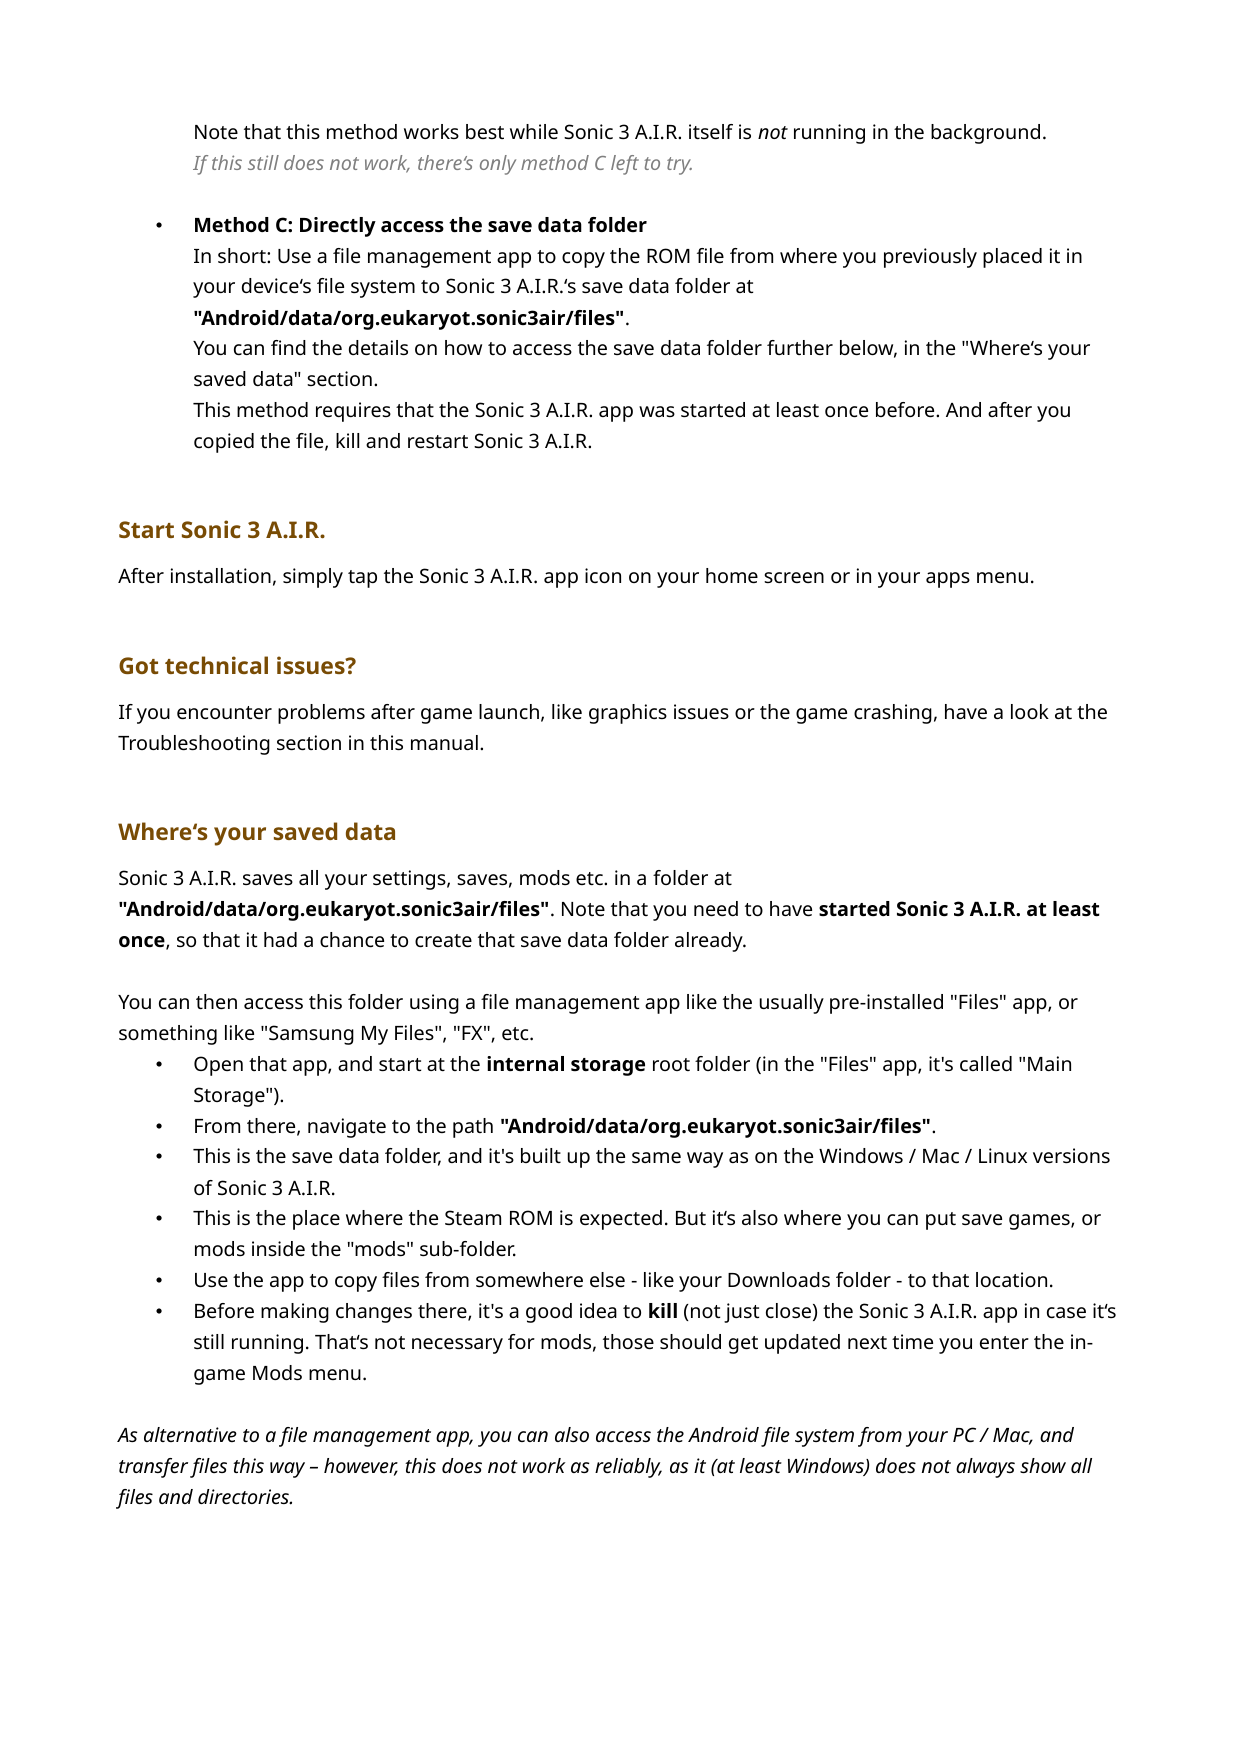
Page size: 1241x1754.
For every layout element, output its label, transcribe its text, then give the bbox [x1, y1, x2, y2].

text If you encounter problems after game launch, like graphics issues or the game crashing, have a look at the Troubleshooting section in this manual. [118, 698, 1122, 756]
text You can then access this folder using a file management app like the usually pre-installed "Files" app, or something like "Samsung My Files", "FX", etc. [118, 988, 1122, 1046]
subtitle Got technical issues? [118, 650, 1122, 681]
text Sonic 3 A.I.R. saves all your settings, saves, mods etc. in a folder at "Android/data/org.eukaryot.sonic3air/files". Note that you need to have started Sonic 3 A.I.R. at least once, so that it had a chance to create that save data folder already. [118, 864, 1122, 953]
list From there, navigate to the path "Android/data/org.eukaryot.sonic3air/files". [156, 1112, 1122, 1139]
list This is the place where the Steam ROM is expected. But it‘s also where you can put save games, or mods inside the "mods" sub-folder. [156, 1205, 1122, 1263]
text As alternative to a file management app, you can also access the Android file system from your PC / Mac, and transfer files this way – however, this does not work as reliably, as it (at least Windows) does not always show all files and directories. [118, 1421, 1122, 1510]
subtitle Where‘s your saved data [118, 816, 1122, 847]
list Method C: Directly access the save data folder In short: Use a file management app to copy the ROM file from where you previously placed it in your device‘s file system to Sonic 3 A.I.R.‘s save data folder at "Android/data/org.eukaryot.sonic3air/files". You can find the details on how to access the save data folder further below, in the "Where‘s your saved data" section. This method requires that the Sonic 3 A.I.R. app was started at least once before. And after you copied the file, kill and restart Sonic 3 A.I.R. [156, 211, 1122, 454]
text After installation, simply tap the Sonic 3 A.I.R. app icon on your home screen or in your apps menu. [118, 563, 1122, 590]
list Open that app, and start at the internal storage root folder (in the "Files" app, it's called "Main Storage"). [156, 1050, 1122, 1108]
list This is the save data folder, and it's built up the same way as on the Windows / Mac / Linux versions of Sonic 3 A.I.R. [156, 1143, 1122, 1201]
list Before making changes there, it's a good idea to kill (not just close) the Sonic 3 A.I.R. app in case it‘s still running. That‘s not necessary for mods, those should get updated next time you enter the in-game Mods menu. [156, 1297, 1122, 1386]
subtitle Start Sonic 3 A.I.R. [118, 514, 1122, 546]
list Use the app to copy files from somewhere else - like your Downloads folder - to that location. [156, 1267, 1122, 1293]
list Note that this method works best while Sonic 3 A.I.R. itself is not running in the background. If this still does not work, there‘s only method C left to try. [156, 118, 1122, 176]
